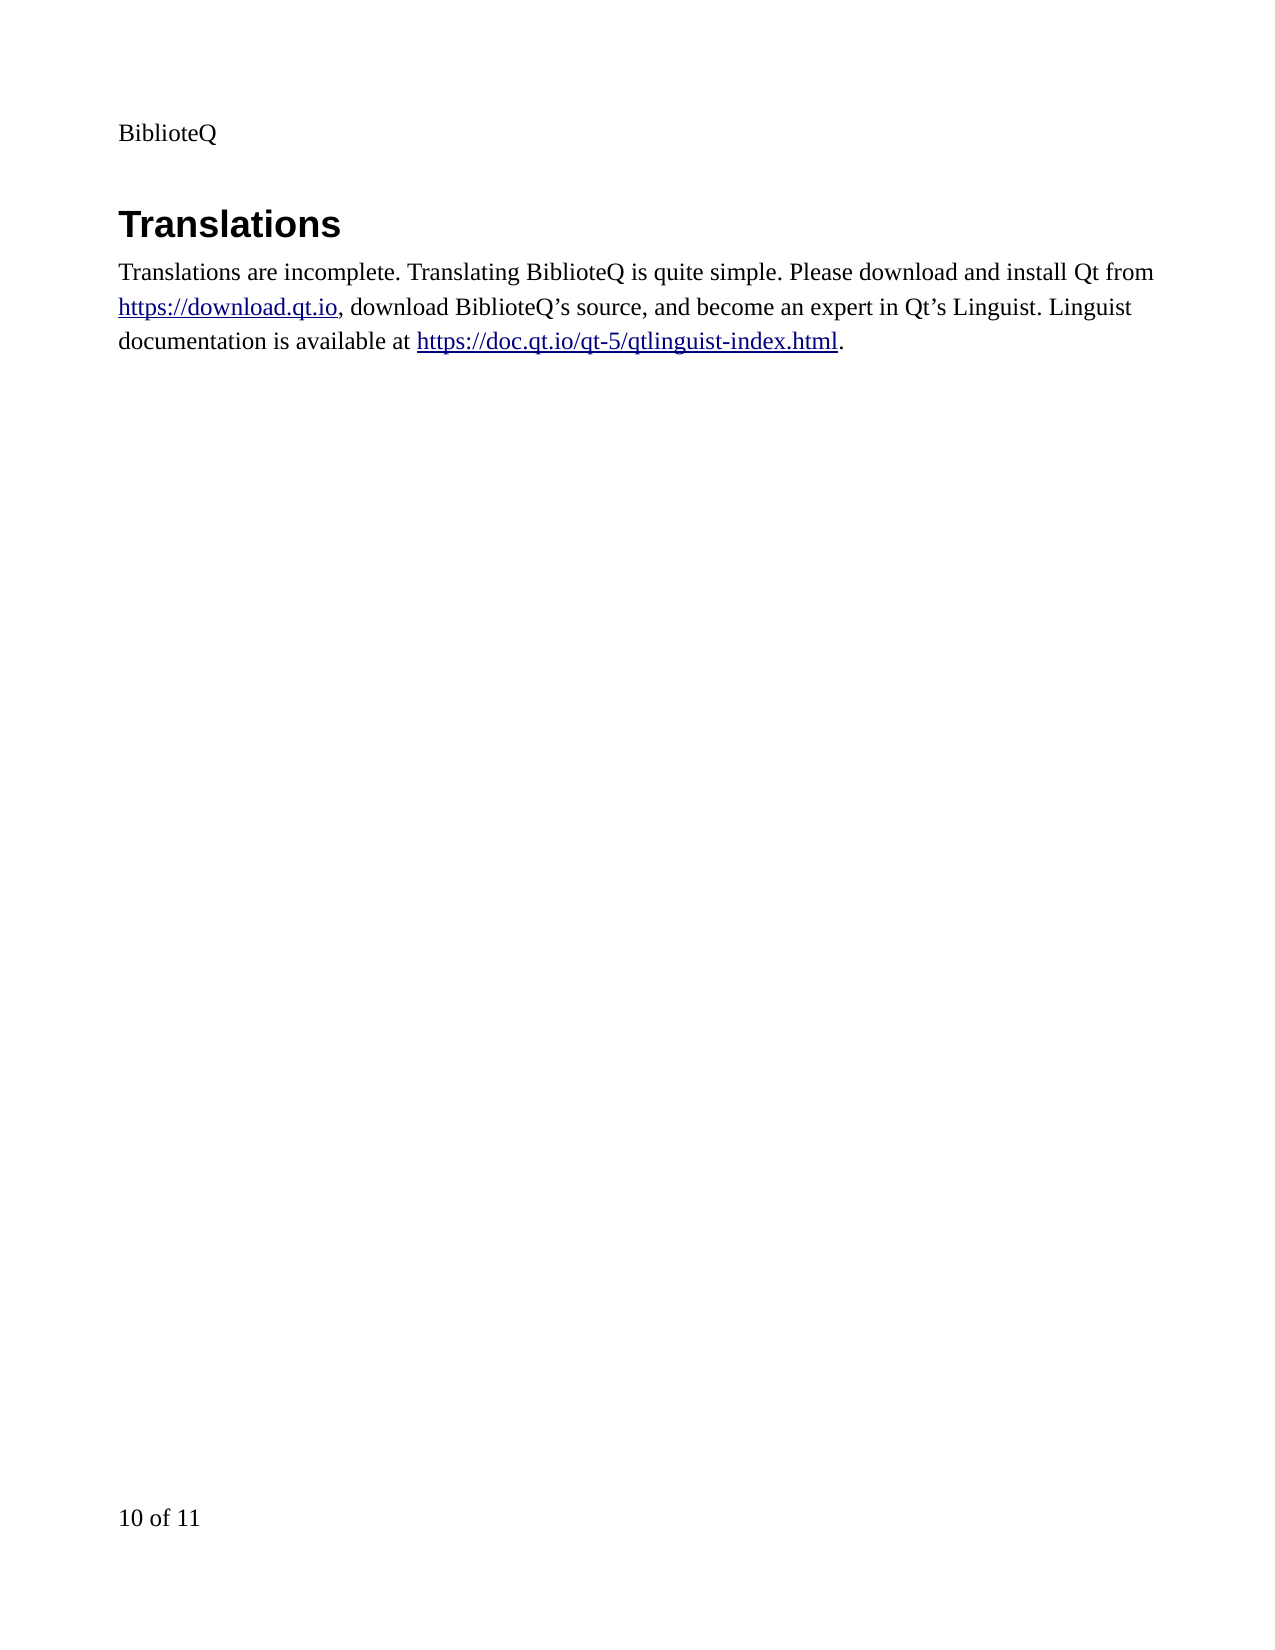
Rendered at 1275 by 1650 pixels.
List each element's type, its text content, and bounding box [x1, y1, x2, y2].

text Translations are incomplete. Translating BiblioteQ is quite simple. Please download and install Qt from https://download.qt.io, download BiblioteQ’s source, and become an expert in Qt’s Linguist. Linguist documentation is available at https://doc.qt.io/qt-5/qtlinguist-index.html. [118, 257, 1157, 355]
subtitle Translations [118, 201, 1157, 245]
